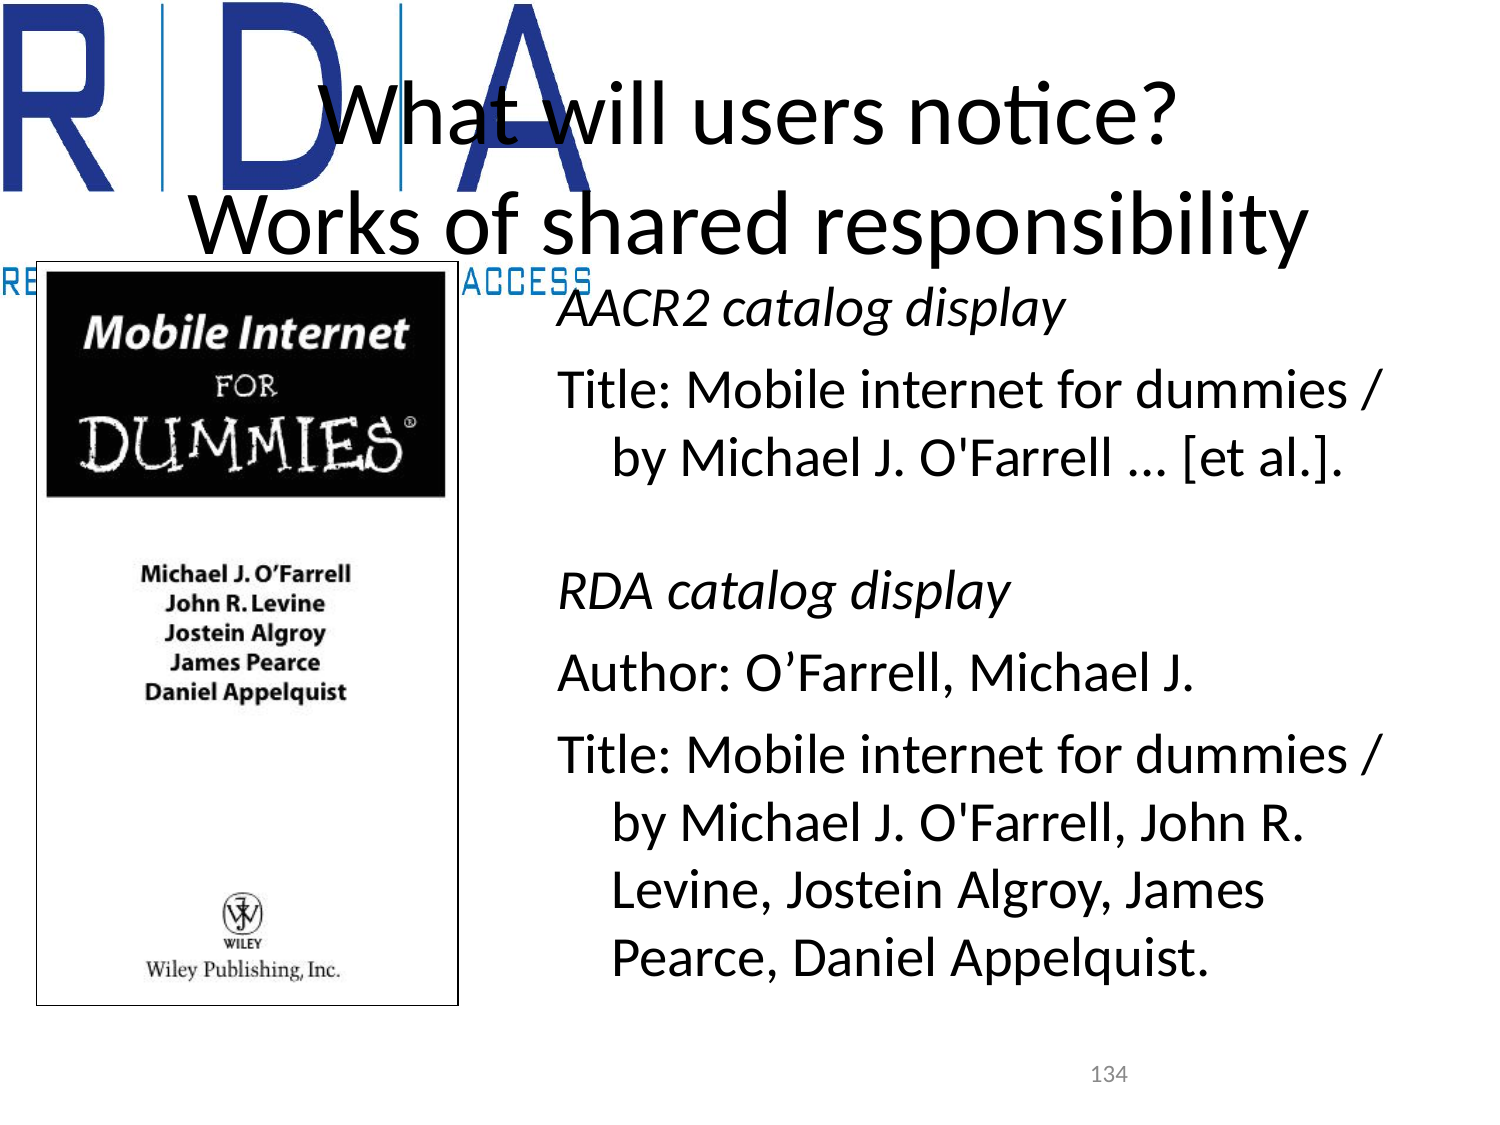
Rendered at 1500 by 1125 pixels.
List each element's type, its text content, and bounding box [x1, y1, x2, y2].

title What will users notice? Works of shared responsibility [75, 45, 1426, 233]
list AACR2 catalog display Title: Mobile internet for dummies / by Michael J. O'Farrell ... [et al.]. RDA catalog display Author: O’Farrell, Michael J. Title: Mobile internet for dummies / by Michael J. O'Farrell, John R. Levine, Jostein Algroy, James Pearce, Daniel Appelquist. [487, 262, 1413, 1005]
text_box 134 [1074, 1042, 1426, 1103]
picture [37, 262, 458, 1005]
